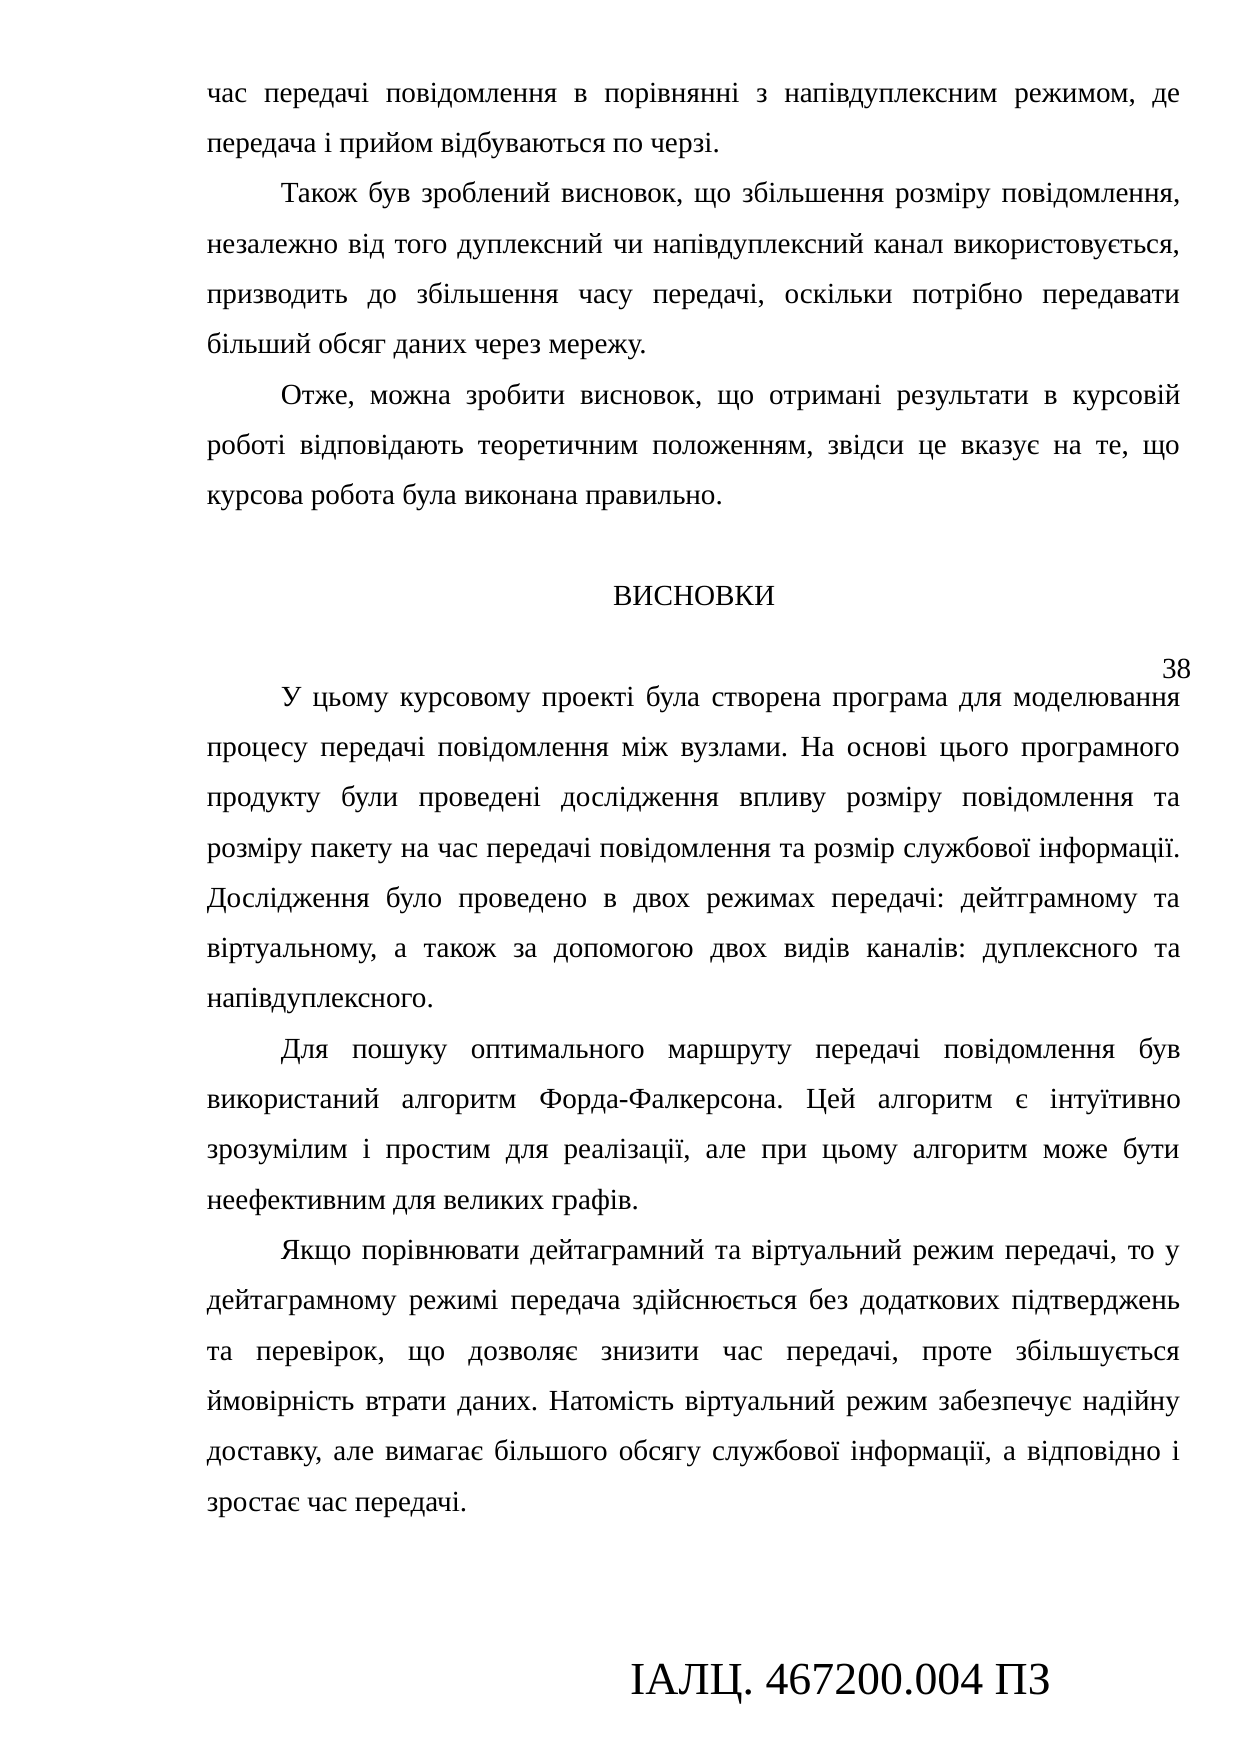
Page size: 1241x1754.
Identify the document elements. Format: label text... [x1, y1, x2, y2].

text ВИСНОВКИ [207, 578, 1181, 612]
text Також був зроблений висновок, що збільшення розміру повідомлення, незалежно від того дуплексний чи напівдуплексний канал використовується, призводить до збільшення часу передачі, оскільки потрібно передавати більший обсяг даних через мережу. [207, 176, 1181, 360]
text Для пошуку оптимального маршруту передачі повідомлення був використаний алгоритм Форда-Фалкерсона. Цей алгоритм є інтуїтивно зрозумілим і простим для реалізації, але при цьому алгоритм може бути неефективним для великих графів. [207, 1031, 1181, 1215]
text Якщо порівнювати дейтаграмний та віртуальний режим передачі, то у дейтаграмному режимі передача здійснюється без додаткових підтверджень та перевірок, що дозволяє знизити час передачі, проте збільшується ймовірність втрати даних. Натомість віртуальний режим забезпечує надійну доставку, але вимагає більшого обсягу службової інформації, а відповідно і зростає час передачі. [207, 1232, 1181, 1517]
text 38 [1149, 652, 1204, 685]
text час передачі повідомлення в порівнянні з напівдуплексним режимом, де передача і прийом відбуваються по черзі. [207, 75, 1181, 159]
text У цьому курсовому проекті була створена програма для моделювання процесу передачі повідомлення між вузлами. На основі цього програмного продукту були проведені дослідження впливу розміру повідомлення та розміру пакету на час передачі повідомлення та розмір службової інформації. Дослідження було проведено в двох режимах передачі: дейтграмному та віртуальному, а також за допомогою двох видів каналів: дуплексного та напівдуплексного. [207, 679, 1181, 1014]
text Отже, можна зробити висновок, що отримані результати в курсовій роботі відповідають теоретичним положенням, звідси це вказує на те, що курсова робота була виконана правильно. [207, 377, 1181, 511]
